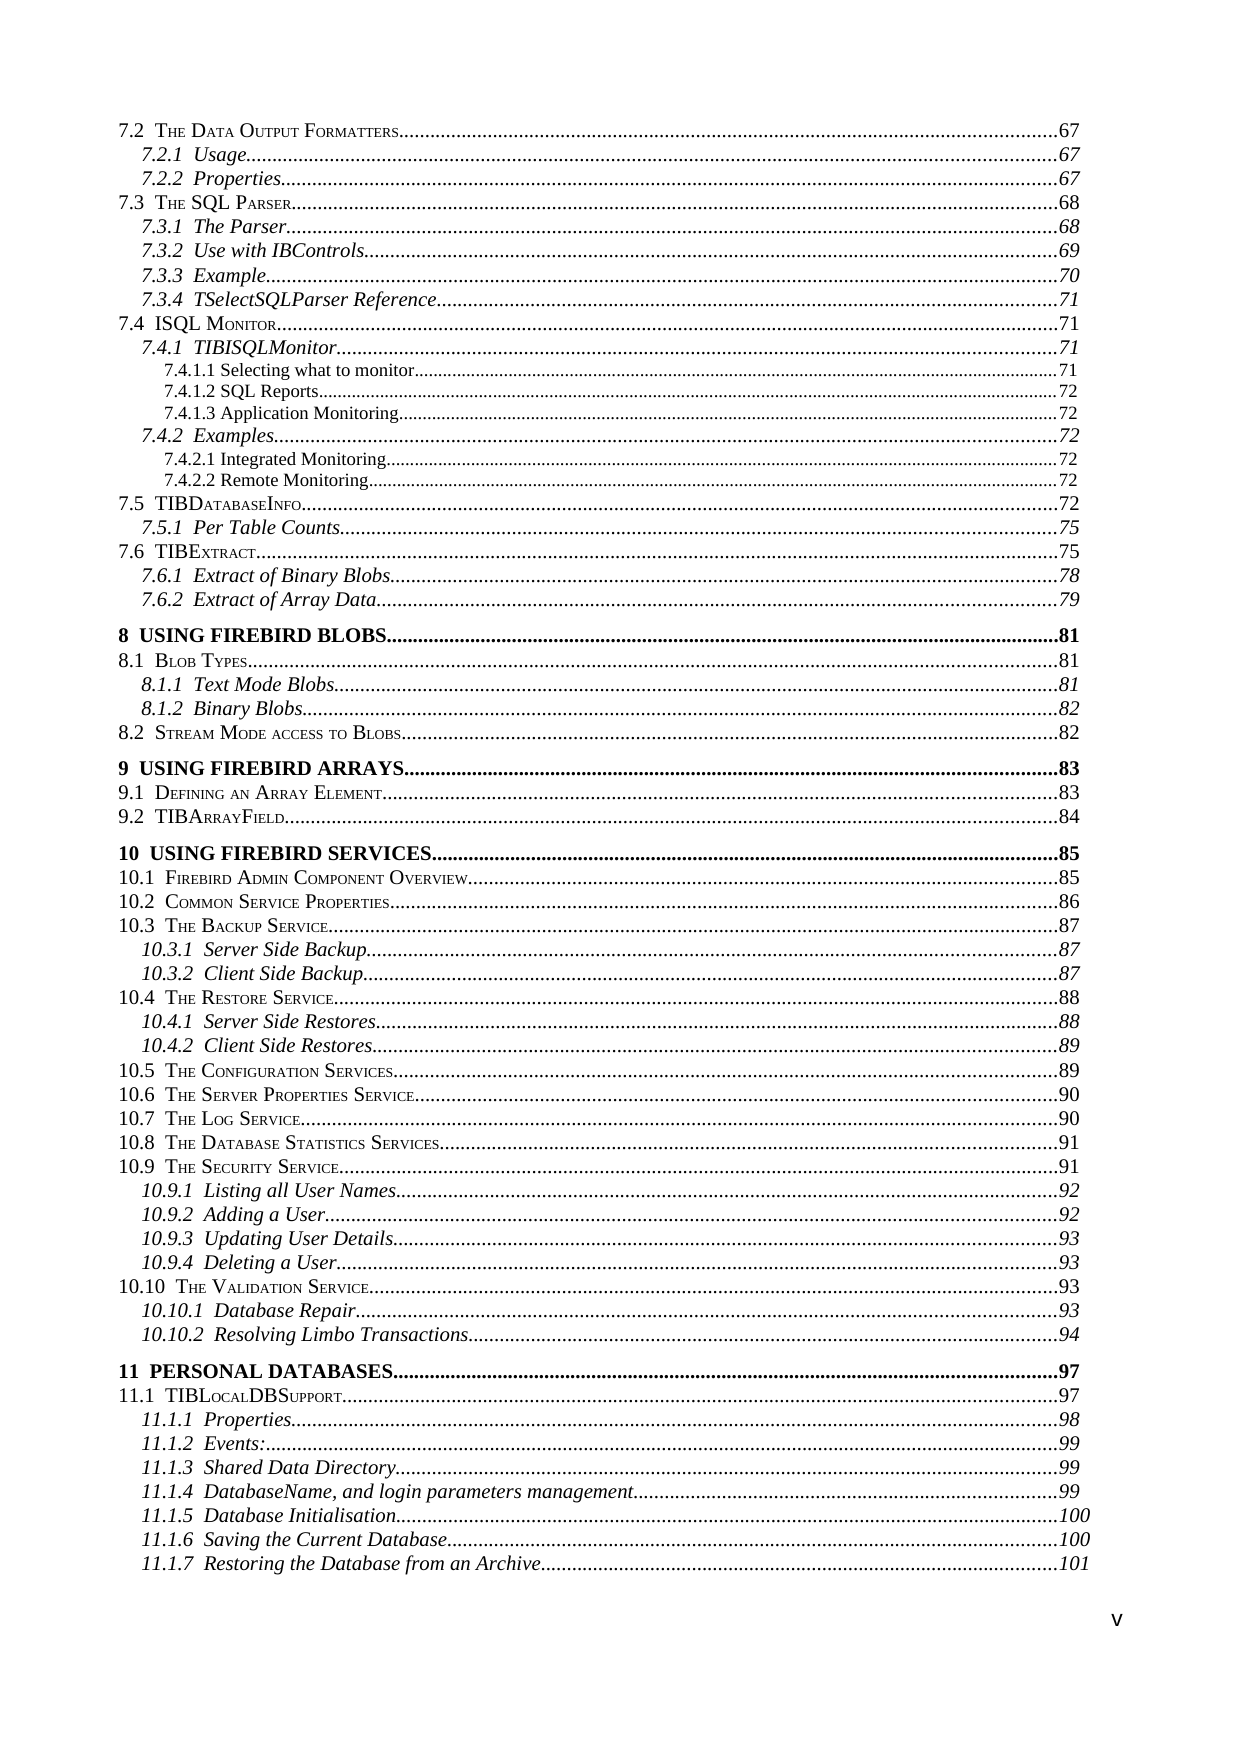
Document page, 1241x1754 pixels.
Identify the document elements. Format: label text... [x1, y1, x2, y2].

text 7.4.2 Examples 72 [141, 423, 1122, 447]
text 11.1.7 Restoring the Database from an Archive 101 [141, 1551, 1122, 1575]
text 10.9.2 Adding a User 92 [141, 1202, 1122, 1226]
text 9.1 Defining an Array Element 83 [118, 780, 1122, 804]
text 7.3.4 TSelectSQLParser Reference 71 [141, 287, 1122, 311]
text 9.2 TIBArrayField 84 [118, 804, 1122, 828]
text 11.1.4 DatabaseName, and login parameters management 99 [141, 1479, 1122, 1503]
text 7.4.1.3 Application Monitoring 72 [164, 402, 1122, 423]
text 10.10 The Validation Service 93 [118, 1274, 1122, 1298]
text 7.3.3 Example 70 [141, 262, 1122, 287]
text 10.9.4 Deleting a User 93 [141, 1250, 1122, 1274]
text 11.1.5 Database Initialisation 100 [141, 1503, 1122, 1527]
text 11.1.3 Shared Data Directory 99 [141, 1455, 1122, 1479]
text 10.3 The Backup Service 87 [118, 913, 1122, 937]
text 7.4.1.2 SQL Reports 72 [164, 380, 1122, 402]
text 10.9.3 Updating User Details 93 [141, 1226, 1122, 1250]
text 10.4.2 Client Side Restores 89 [141, 1033, 1122, 1057]
text 7.4.1.1 Selecting what to monitor 71 [164, 359, 1122, 380]
text 7.6.2 Extract of Array Data 79 [141, 587, 1122, 611]
text 10.3.1 Server Side Backup 87 [141, 937, 1122, 961]
text 7.5.1 Per Table Counts 75 [141, 515, 1122, 539]
text 10.3.2 Client Side Backup 87 [141, 961, 1122, 985]
text 10.6 The Server Properties Service 90 [118, 1082, 1122, 1106]
text 8.1.1 Text Mode Blobs 81 [141, 672, 1122, 696]
text 10.1 Firebird Admin Component Overview 85 [118, 865, 1122, 889]
text 10.4 The Restore Service 88 [118, 985, 1122, 1009]
text 10.10.2 Resolving Limbo Transactions 94 [141, 1322, 1122, 1346]
text 11.1.2 Events: 99 [141, 1431, 1122, 1455]
text 7.3 The SQL Parser 68 [118, 190, 1122, 214]
text 11.1.6 Saving the Current Database 100 [141, 1527, 1122, 1551]
text 9 Using Firebird Arrays 83 [118, 756, 1122, 780]
text 8 Using Firebird Blobs 81 [118, 623, 1122, 647]
text 11.1 TIBLocalDBSupport 97 [118, 1383, 1122, 1407]
text 11 Personal Databases 97 [118, 1359, 1122, 1383]
text 7.6 TIBExtract 75 [118, 539, 1122, 563]
text 8.1.2 Binary Blobs 82 [141, 696, 1122, 720]
text 7.5 TIBDatabaseInfo 72 [118, 491, 1122, 515]
text 7.2 The Data Output Formatters 67 [118, 118, 1122, 142]
text 7.4 ISQL Monitor 71 [118, 311, 1122, 335]
text 10.10.1 Database Repair 93 [141, 1298, 1122, 1322]
text 10.2 Common Service Properties 86 [118, 889, 1122, 913]
text 7.3.2 Use with IBControls 69 [141, 238, 1122, 262]
text 10 Using Firebird Services 85 [118, 841, 1122, 865]
text 7.6.1 Extract of Binary Blobs 78 [141, 563, 1122, 587]
text 7.2.2 Properties 67 [141, 166, 1122, 190]
text 10.7 The Log Service 90 [118, 1106, 1122, 1130]
text 10.9 The Security Service 91 [118, 1154, 1122, 1178]
text 8.2 Stream Mode access to Blobs 82 [118, 720, 1122, 744]
text 7.4.1 TIBISQLMonitor 71 [141, 335, 1122, 359]
text 10.5 The Configuration Services 89 [118, 1057, 1122, 1082]
text 7.4.2.1 Integrated Monitoring 72 [164, 447, 1122, 469]
text 7.3.1 The Parser 68 [141, 214, 1122, 238]
text 10.9.1 Listing all User Names 92 [141, 1178, 1122, 1202]
text 7.4.2.2 Remote Monitoring 72 [164, 469, 1122, 491]
text 10.4.1 Server Side Restores 88 [141, 1009, 1122, 1033]
text 7.2.1 Usage 67 [141, 142, 1122, 166]
text 10.8 The Database Statistics Services 91 [118, 1130, 1122, 1154]
text 11.1.1 Properties 98 [141, 1407, 1122, 1431]
text 8.1 Blob Types 81 [118, 647, 1122, 672]
